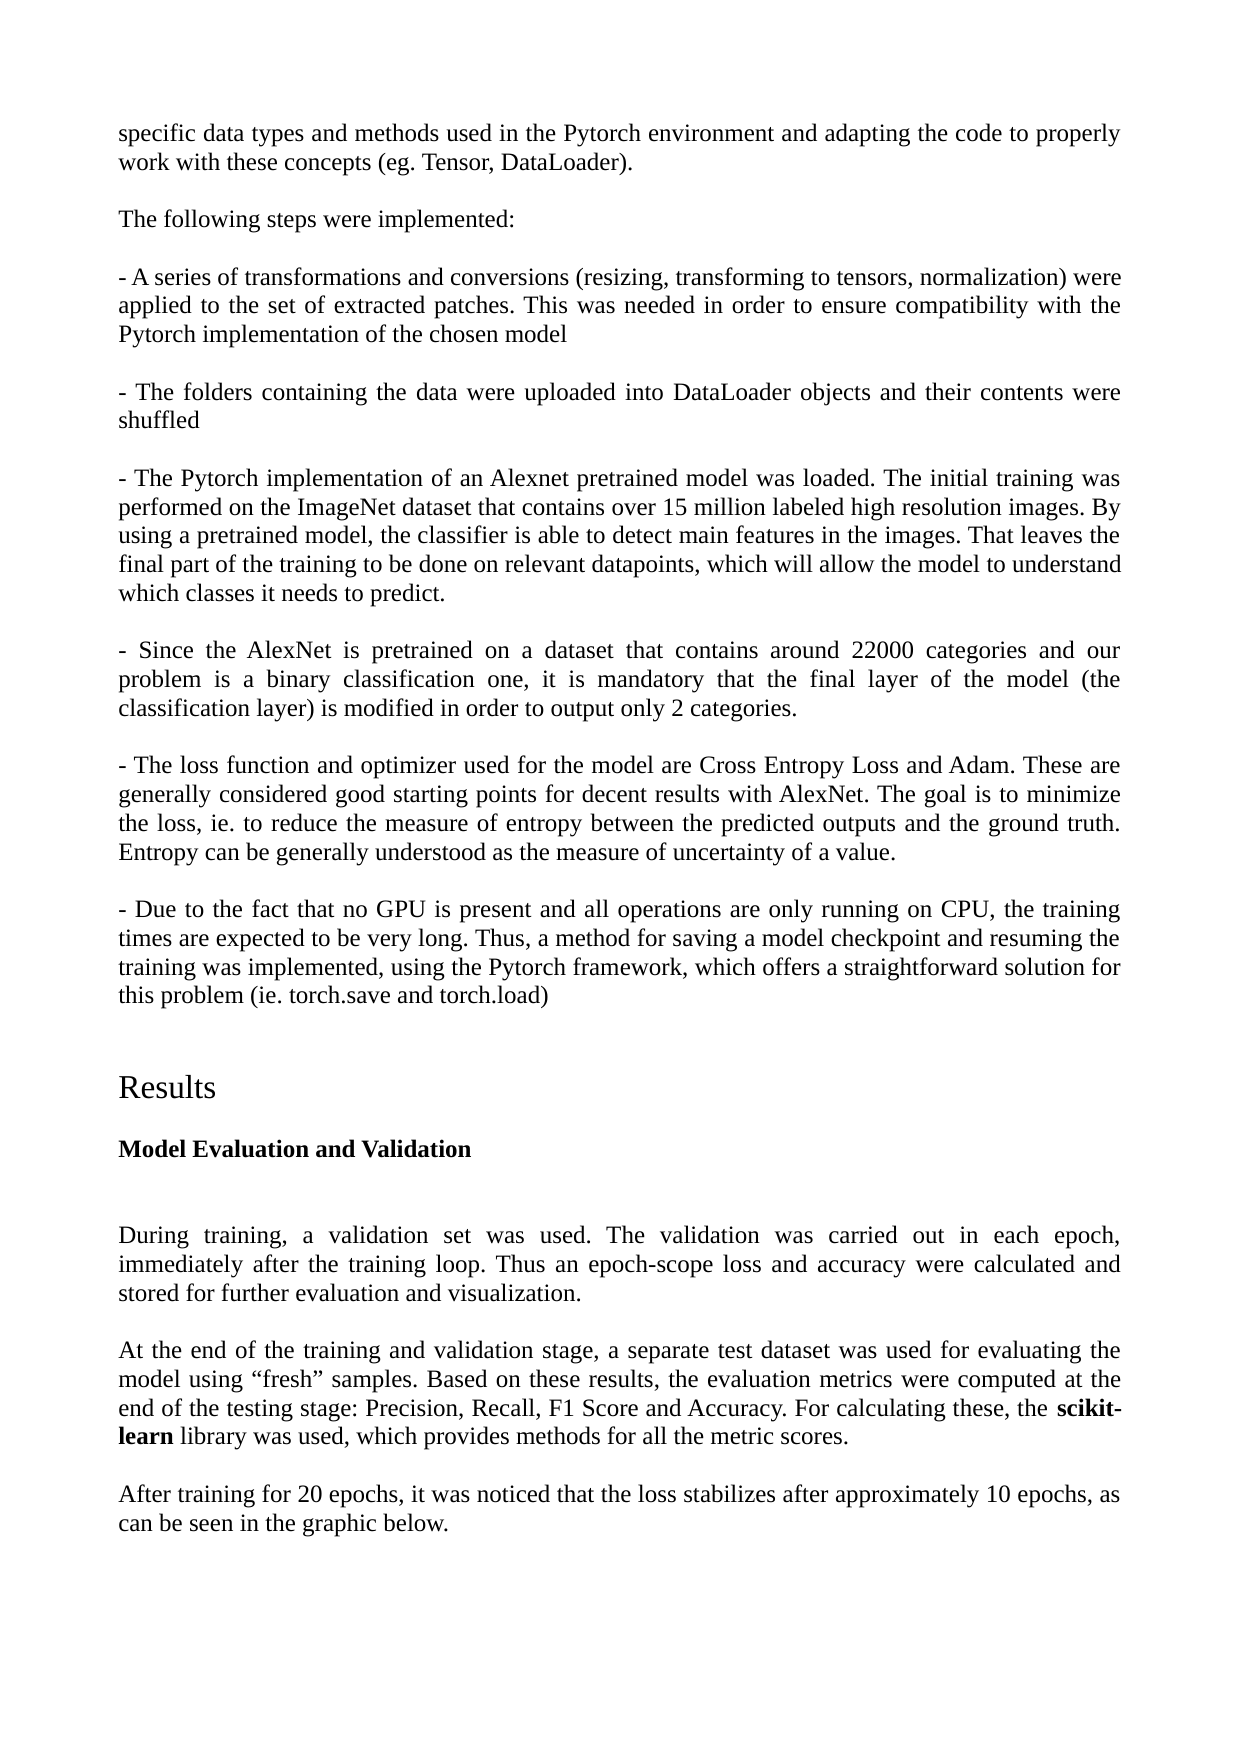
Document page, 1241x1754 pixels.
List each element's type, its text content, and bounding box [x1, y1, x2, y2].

text At the end of the training and validation stage, a separate test dataset was used for evaluating the model using “fresh” samples. Based on these results, the evaluation metrics were computed at the end of the testing stage: Precision, Recall, F1 Score and Accuracy. For calculating these, the scikit-learn library was used, which provides methods for all the metric scores. [118, 1335, 1122, 1450]
text - The folders containing the data were uploaded into DataLoader objects and their contents were shuffled [118, 377, 1122, 434]
text specific data types and methods used in the Pytorch environment and adapting the code to properly work with these concepts (eg. Tensor, DataLoader). [118, 118, 1122, 176]
text Model Evaluation and Validation [118, 1134, 1122, 1163]
text - The loss function and optimizer used for the model are Cross Entropy Loss and Adam. These are generally considered good starting points for decent results with AlexNet. The goal is to minimize the loss, ie. to reduce the measure of entropy between the predicted outputs and the ground truth. Entropy can be generally understood as the measure of uncertainty of a value. [118, 751, 1122, 866]
text The following steps were implemented: [118, 204, 1122, 233]
text - A series of transformations and conversions (resizing, transforming to tensors, normalization) were applied to the set of extracted patches. This was needed in order to ensure compatibility with the Pytorch implementation of the chosen model [118, 262, 1122, 348]
text - Due to the fact that no GPU is present and all operations are only running on CPU, the training times are expected to be very long. Thus, a method for saving a model checkpoint and resuming the training was implemented, using the Pytorch framework, which offers a straightforward solution for this problem (ie. torch.save and torch.load) [118, 894, 1122, 1009]
text After training for 20 epochs, it was noticed that the loss stabilizes after approximately 10 epochs, as can be seen in the graphic below. [118, 1479, 1122, 1536]
text During training, a validation set was used. The validation was carried out in each epoch, immediately after the training loop. Thus an epoch-scope loss and accuracy were calculated and stored for further evaluation and visualization. [118, 1220, 1122, 1306]
text - Since the AlexNet is pretrained on a dataset that contains around 22000 categories and our problem is a binary classification one, it is mandatory that the final layer of the model (the classification layer) is modified in order to output only 2 categories. [118, 636, 1122, 722]
text Results [118, 1067, 1122, 1105]
text - The Pytorch implementation of an Alexnet pretrained model was loaded. The initial training was performed on the ImageNet dataset that contains over 15 million labeled high resolution images. By using a pretrained model, the classifier is able to detect main features in the images. That leaves the final part of the training to be done on relevant datapoints, which will allow the model to understand which classes it needs to predict. [118, 463, 1122, 607]
